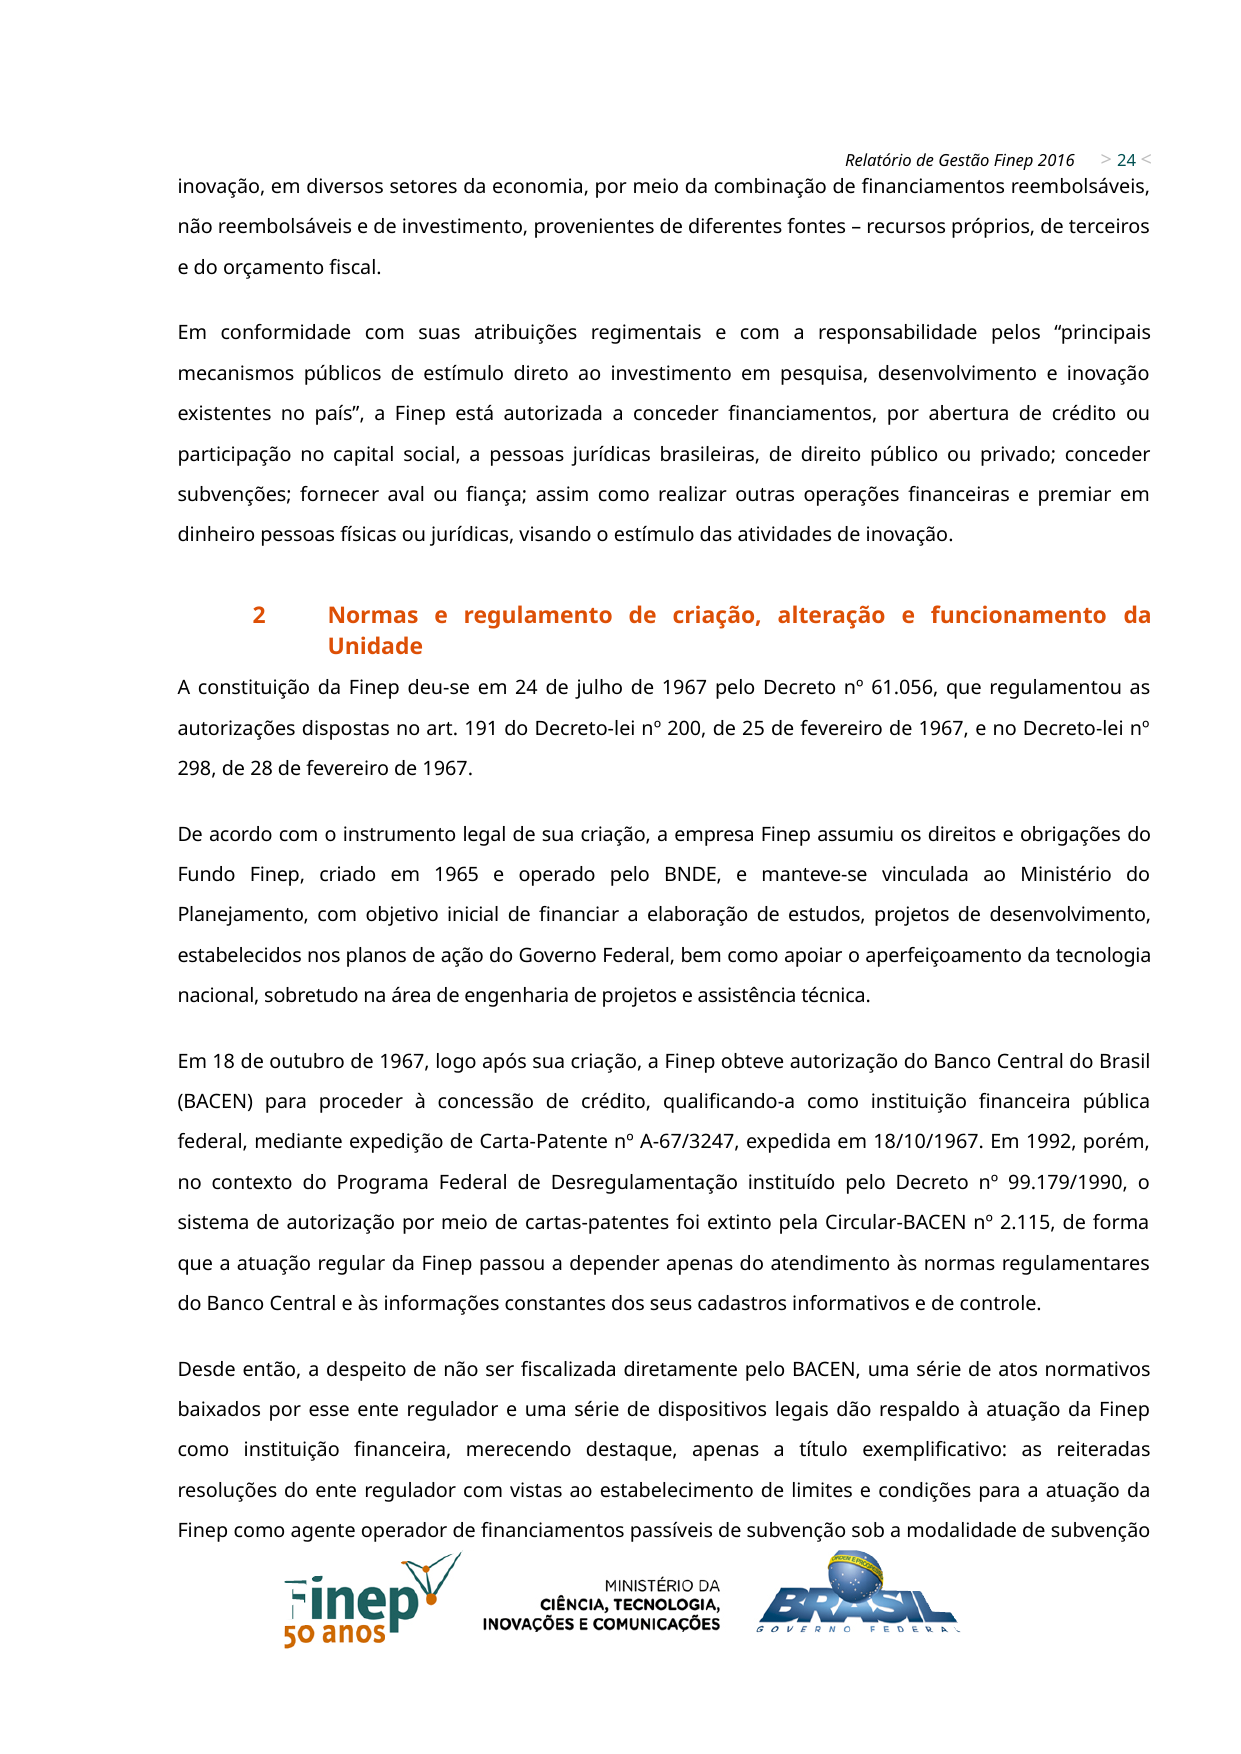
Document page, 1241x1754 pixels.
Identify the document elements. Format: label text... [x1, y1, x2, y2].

text inovação, em diversos setores da economia, por meio da combinação de financiamentos reembolsáveis, não reembolsáveis e de investimento, provenientes de diferentes fontes – recursos próprios, de terceiros e do orçamento fiscal. [177, 172, 1152, 280]
text Em 18 de outubro de 1967, logo após sua criação, a Finep obteve autorização do Banco Central do Brasil (BACEN) para proceder à concessão de crédito, qualificando-a como instituição financeira pública federal, mediante expedição de Carta-Patente nº A-67/3247, expedida em 18/10/1967. Em 1992, porém, no contexto do Programa Federal de Desregulamentação instituído pelo Decreto nº 99.179/1990, o sistema de autorização por meio de cartas-patentes foi extinto pela Circular-BACEN nº 2.115, de forma que a atuação regular da Finep passou a depender apenas do atendimento às normas regulamentares do Banco Central e às informações constantes dos seus cadastros informativos e de controle. [177, 1047, 1152, 1316]
text Desde então, a despeito de não ser fiscalizada diretamente pelo BACEN, uma série de atos normativos baixados por esse ente regulador e uma série de dispositivos legais dão respaldo à atuação da Finep como instituição financeira, merecendo destaque, apenas a título exemplificativo: as reiteradas resoluções do ente regulador com vistas ao estabelecimento de limites e condições para a atuação da Finep como agente operador de financiamentos passíveis de subvenção sob a modalidade de subvenção [177, 1355, 1152, 1543]
text De acordo com o instrumento legal de sua criação, a empresa Finep assumiu os direitos e obrigações do Fundo Finep, criado em 1965 e operado pelo BNDE, e manteve-se vinculada ao Ministério do Planejamento, com objetivo inicial de financiar a elaboração de estudos, projetos de desenvolvimento, estabelecidos nos planos de ação do Governo Federal, bem como apoiar o aperfeiçoamento da tecnologia nacional, sobretudo na área de engenharia de projetos e assistência técnica. [177, 820, 1152, 1008]
text Em conformidade com suas atribuições regimentais e com a responsabilidade pelos “principais mecanismos públicos de estímulo direto ao investimento em pesquisa, desenvolvimento e inovação existentes no país”, a Finep está autorizada a conceder financiamentos, por abertura de crédito ou participação no capital social, a pessoas jurídicas brasileiras, de direito público ou privado; conceder subvenções; fornecer aval ou fiança; assim como realizar outras operações financeiras e premiar em dinheiro pessoas físicas ou jurídicas, visando o estímulo das atividades de inovação. [177, 319, 1152, 548]
text A constituição da Finep deu-se em 24 de julho de 1967 pelo Decreto nº 61.056, que regulamentou as autorizações dispostas no art. 191 do Decreto-lei nº 200, de 25 de fevereiro de 1967, e no Decreto-lei nº 298, de 28 de fevereiro de 1967. [177, 674, 1152, 781]
subtitle Normas e regulamento de criação, alteração e funcionamento da Unidade [252, 599, 1152, 661]
